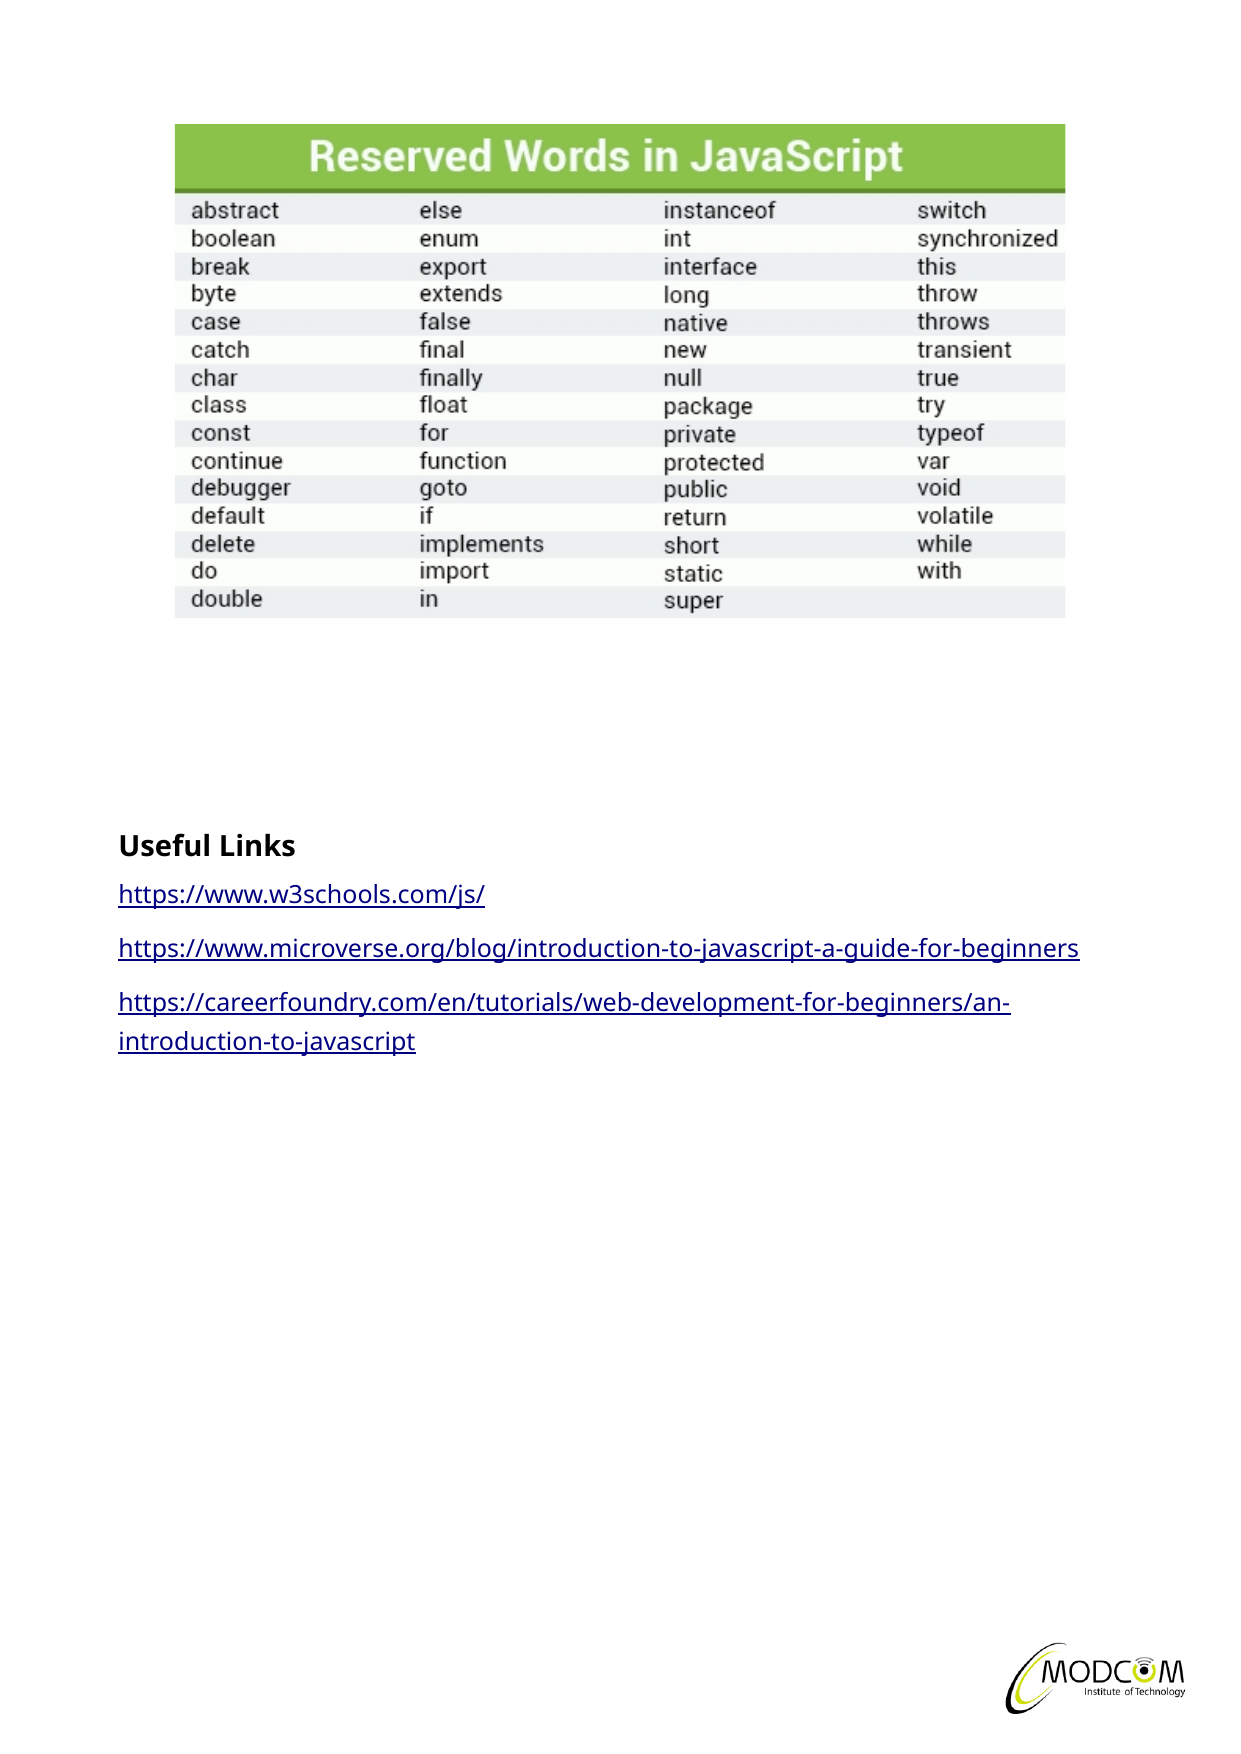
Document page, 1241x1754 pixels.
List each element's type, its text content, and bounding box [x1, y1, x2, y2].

picture [174, 124, 1066, 618]
subtitle Useful Links [118, 825, 1122, 864]
text https://careerfoundry.com/en/tutorials/web-development-for-beginners/an-introduction-to-javascript [118, 984, 1122, 1058]
text https://www.w3schools.com/js/ [118, 877, 1122, 911]
text https://www.microverse.org/blog/introduction-to-javascript-a-guide-for-beginners [118, 931, 1122, 965]
picture [997, 1626, 1191, 1718]
